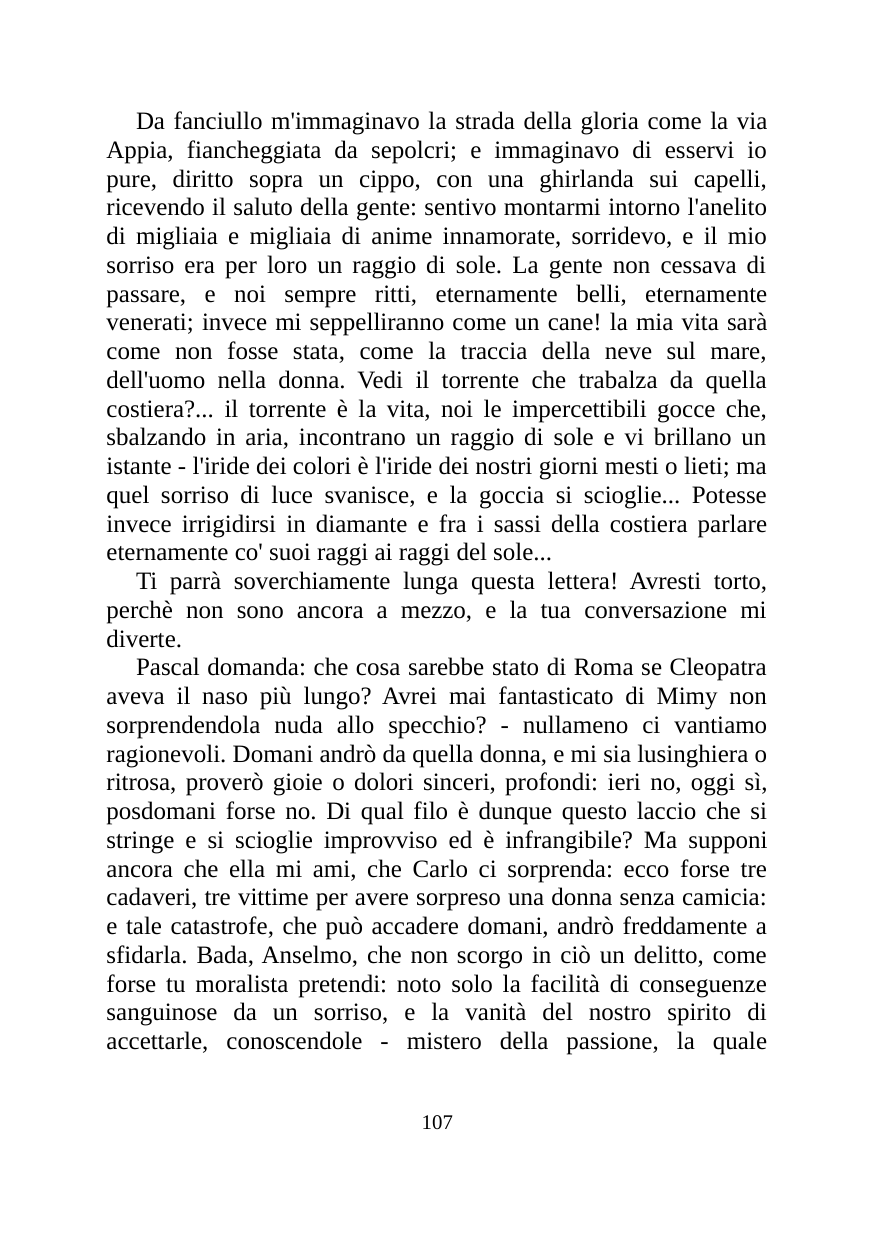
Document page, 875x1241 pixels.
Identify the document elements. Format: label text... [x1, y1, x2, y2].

text Ti parrà soverchiamente lunga questa lettera! Avresti torto, perchè non sono ancora a mezzo, e la tua conversazione mi diverte. [106, 566, 768, 652]
text Pascal domanda: che cosa sarebbe stato di Roma se Cleopatra aveva il naso più lungo? Avrei mai fantasticato di Mimy non sorprendendola nuda allo specchio? - nullameno ci vantiamo ragionevoli. Domani andrò da quella donna, e mi sia lusinghiera o ritrosa, proverò gioie o dolori sinceri, profondi: ieri no, oggi sì, posdomani forse no. Di qual filo è dunque questo laccio che si stringe e si scioglie improvviso ed è infrangibile? Ma supponi ancora che ella mi ami, che Carlo ci sorprenda: ecco forse tre cadaveri, tre vittime per avere sorpreso una donna senza camicia: e tale catastrofe, che può accadere domani, andrò freddamente a sfidarla. Bada, Anselmo, che non scorgo in ciò un delitto, come forse tu moralista pretendi: noto solo la facilità di conseguenze sanguinose da un sorriso, e la vanità del nostro spirito di accettarle, conoscendole - mistero della passione, la quale [106, 652, 768, 1055]
text Da fanciullo m'immaginavo la strada della gloria come la via Appia, fiancheggiata da sepolcri; e immaginavo di esservi io pure, diritto sopra un cippo, con una ghirlanda sui capelli, ricevendo il saluto della gente: sentivo montarmi intorno l'anelito di migliaia e migliaia di anime innamorate, sorridevo, e il mio sorriso era per loro un raggio di sole. La gente non cessava di passare, e noi sempre ritti, eternamente belli, eternamente venerati; invece mi seppelliranno come un cane! la mia vita sarà come non fosse stata, come la traccia della neve sul mare, dell'uomo nella donna. Vedi il torrente che trabalza da quella costiera?... il torrente è la vita, noi le impercettibili gocce che, sbalzando in aria, incontrano un raggio di sole e vi brillano un istante - l'iride dei colori è l'iride dei nostri giorni mesti o lieti; ma quel sorriso di luce svanisce, e la goccia si scioglie... Potesse invece irrigidirsi in diamante e fra i sassi della costiera parlare eternamente co' suoi raggi ai raggi del sole... [106, 106, 768, 566]
